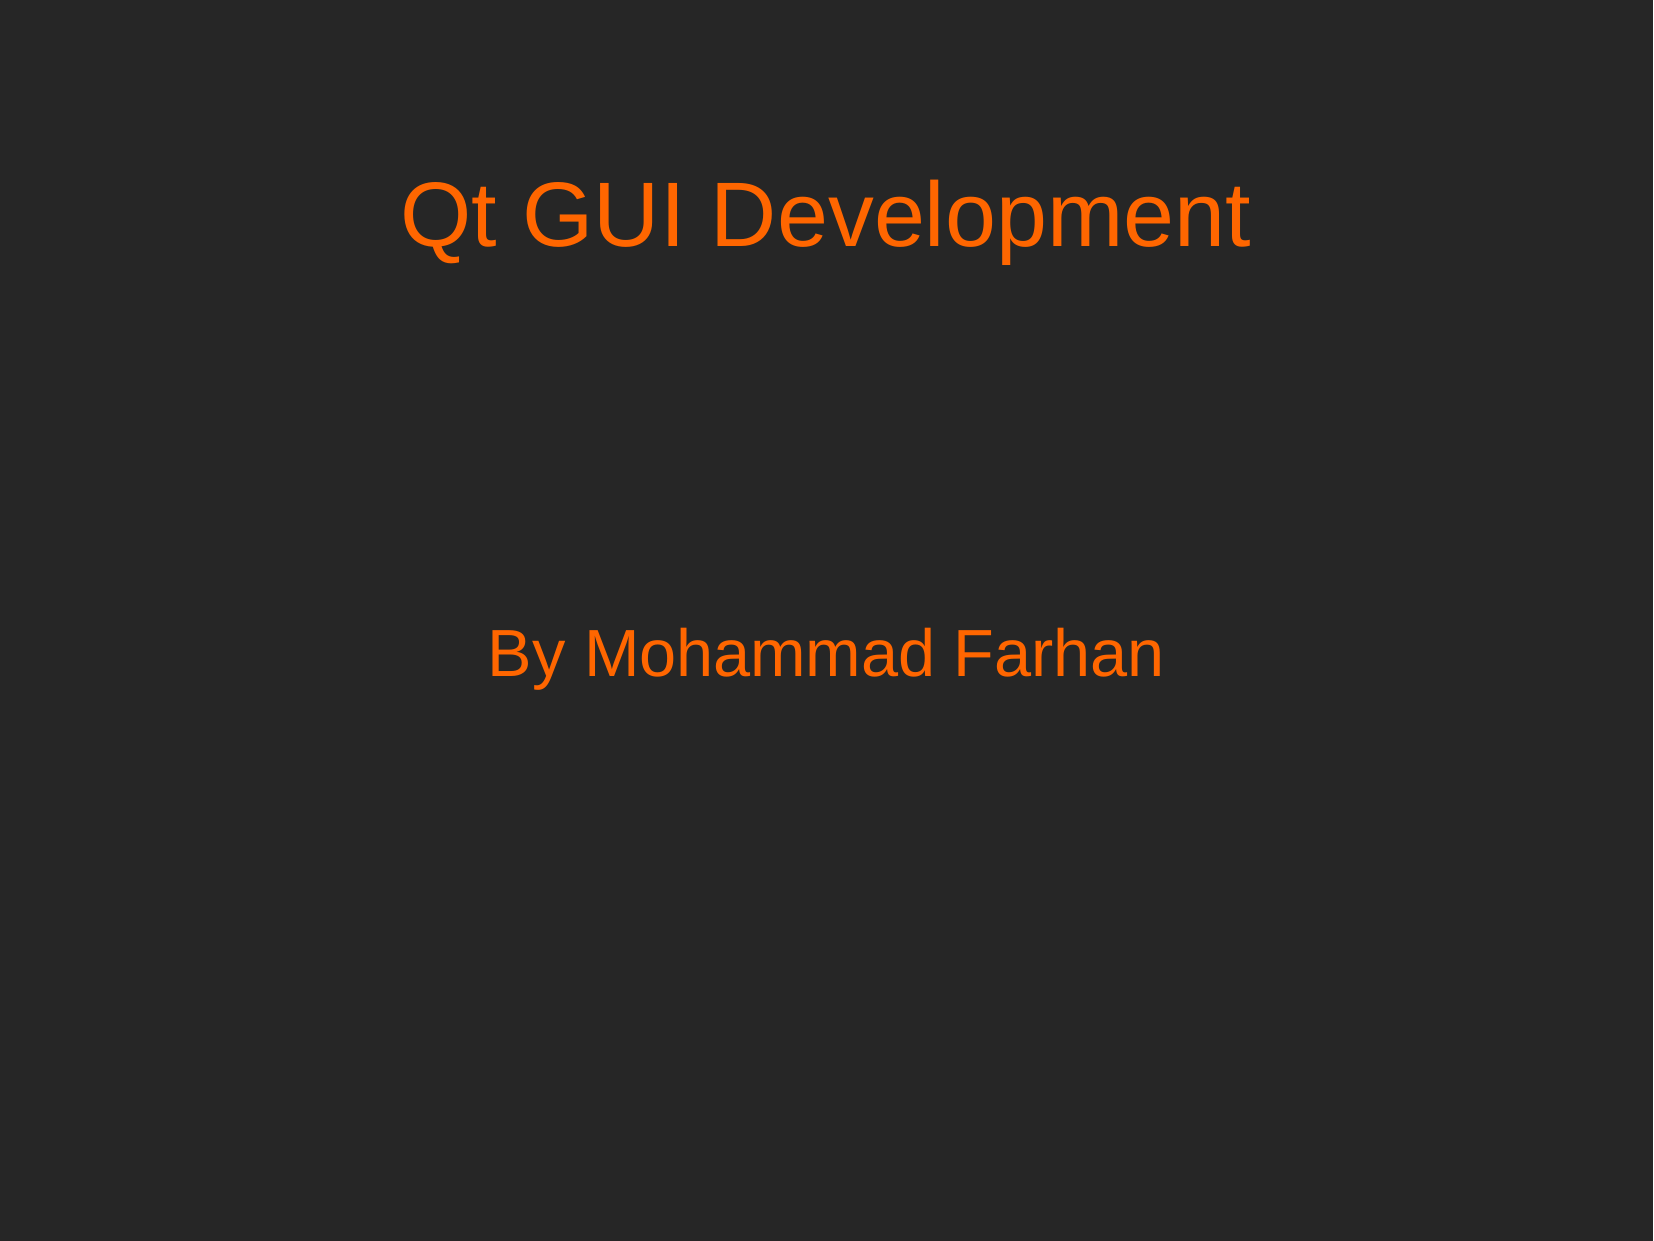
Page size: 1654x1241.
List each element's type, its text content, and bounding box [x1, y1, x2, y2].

subtitle By Mohammad Farhan [82, 290, 1571, 1010]
title Qt GUI Development [82, 106, 1571, 290]
